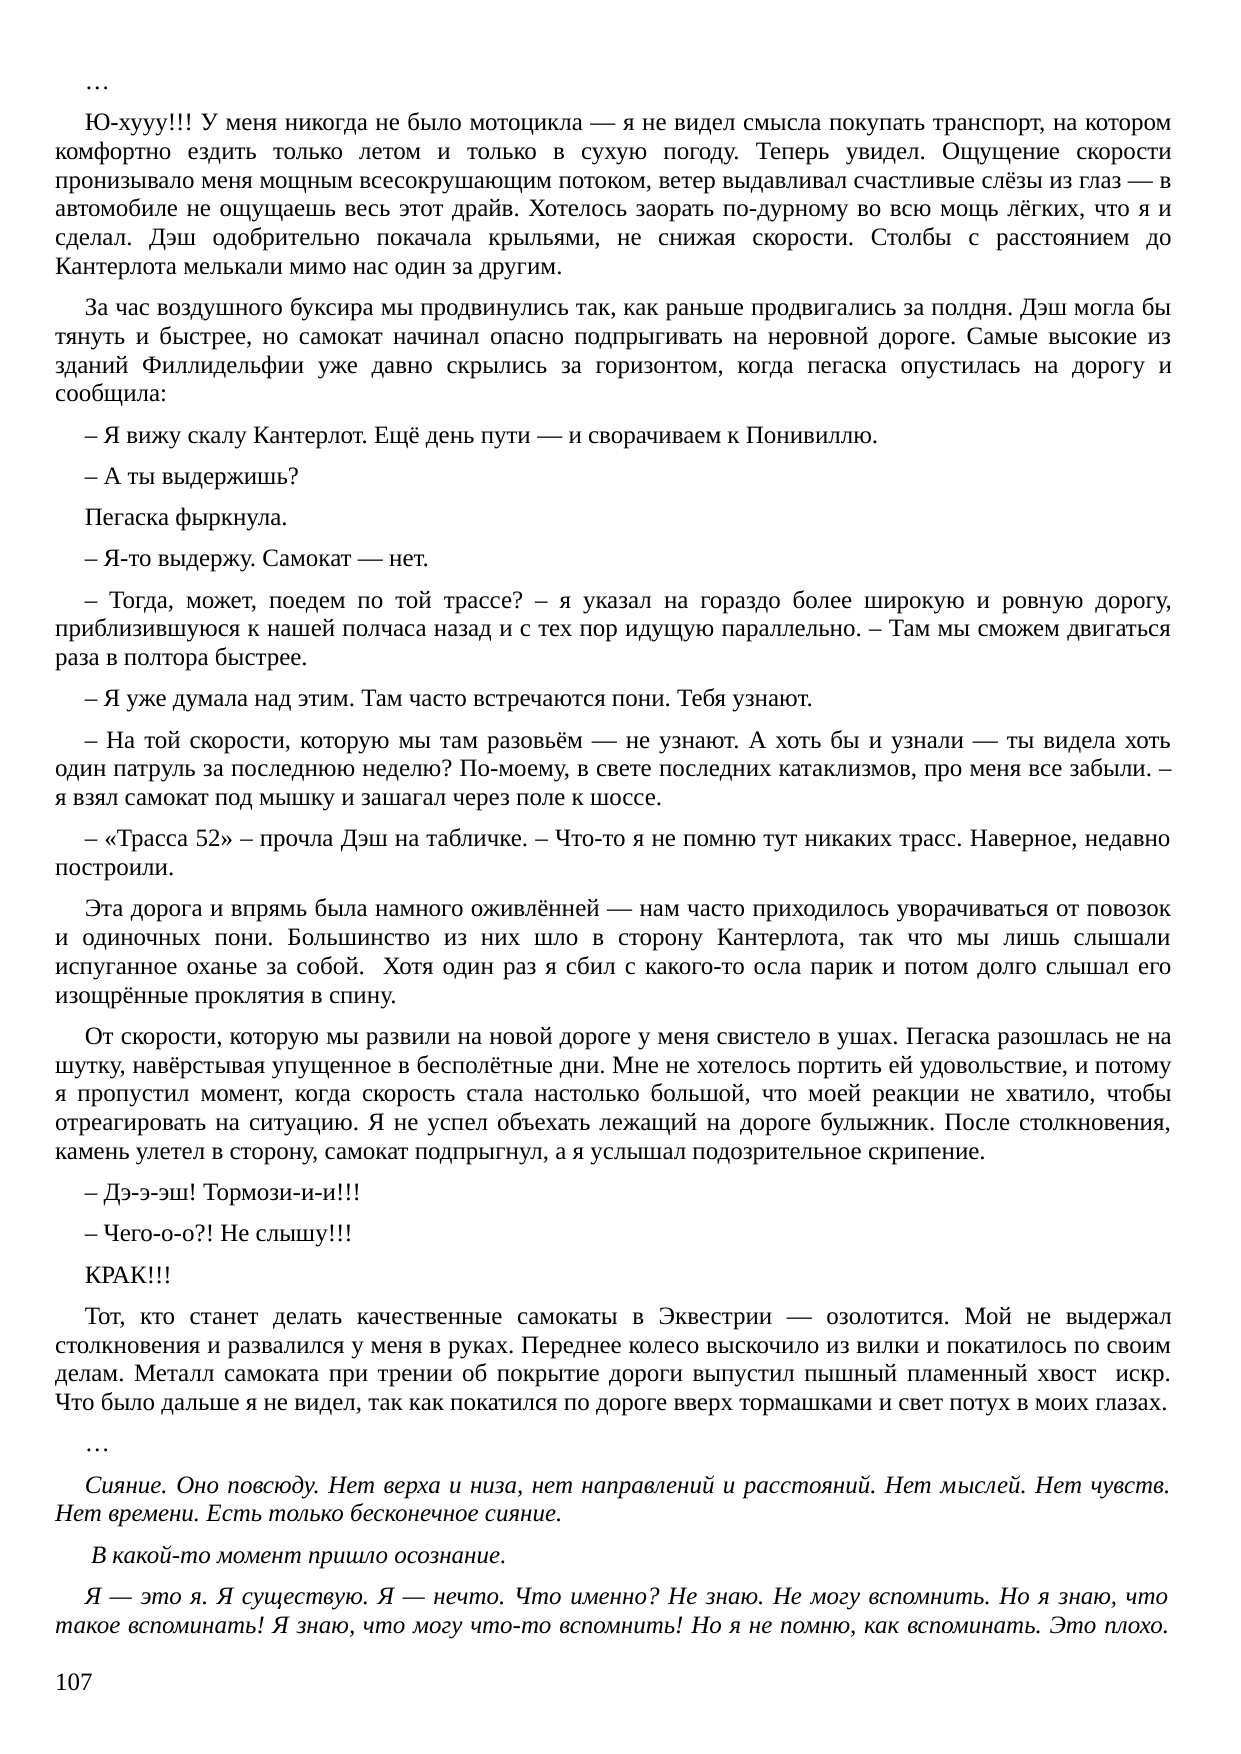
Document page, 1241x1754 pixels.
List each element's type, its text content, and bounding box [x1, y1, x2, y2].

text – А ты выдержишь? [55, 461, 1173, 490]
text КРАК!!! [55, 1260, 1173, 1288]
text За час воздушного буксира мы продвинулись так, как раньше продвигались за полдня. Дэш могла бы тянуть и быстрее, но самокат начинал опасно подпрыгивать на неровной дороге. Самые высокие из зданий Филлидельфии уже давно скрылись за горизонтом, когда пегаска опустилась на дорогу и сообщила: [55, 292, 1173, 407]
text – Я вижу скалу Кантерлот. Ещё день пути — и сворачиваем к Понивиллю. [55, 420, 1173, 448]
text – На той скорости, которую мы там разовьём — не узнают. А хоть бы и узнали — ты видела хоть один патруль за последнюю неделю? По-моему, в свете последних катаклизмов, про меня все забыли. – я взял самокат под мышку и зашагал через поле к шоссе. [55, 725, 1173, 811]
text От скорости, которую мы развили на новой дороге у меня свистело в ушах. Пегаска разошлась не на шутку, навёрстывая упущенное в бесполётные дни. Мне не хотелось портить ей удовольствие, и потому я пропустил момент, когда скорость стала настолько большой, что моей реакции не хватило, чтобы отреагировать на ситуацию. Я не успел объехать лежащий на дороге булыжник. После столкновения, камень улетел в сторону, самокат подпрыгнул, а я услышал подозрительное скрипение. [55, 1021, 1173, 1165]
text Сияние. Оно повсюду. Нет верха и низа, нет направлений и расстояний. Нет мыслей. Нет чувств. Нет времени. Есть только бесконечное сияние. [55, 1470, 1173, 1527]
text – Чего-о-о?! Не слышу!!! [55, 1218, 1173, 1247]
text … [55, 1428, 1173, 1457]
text Тот, кто станет делать качественные самокаты в Эквестрии — озолотится. Мой не выдержал столкновения и развалился у меня в руках. Переднее колесо выскочило из вилки и покатилось по своим делам. Металл самоката при трении об покрытие дороги выпустил пышный пламенный хвост искр. Что было дальше я не видел, так как покатился по дороге вверх тормашками и свет потух в моих глазах. [55, 1301, 1173, 1416]
text – Тогда, может, поедем по той трассе? – я указал на гораздо более широкую и ровную дорогу, приблизившуюся к нашей полчаса назад и с тех пор идущую параллельно. – Там мы сможем двигаться раза в полтора быстрее. [55, 585, 1173, 671]
text Ю-хууу!!! У меня никогда не было мотоцикла — я не видел смысла покупать транспорт, на котором комфортно ездить только летом и только в сухую погоду. Теперь увидел. Ощущение скорости пронизывало меня мощным всесокрушающим потоком, ветер выдавливал счастливые слёзы из глаз — в автомобиле не ощущаешь весь этот драйв. Хотелось заорать по-дурному во всю мощь лёгких, что я и сделал. Дэш одобрительно покачала крыльями, не снижая скорости. Столбы с расстоянием до Кантерлота мелькали мимо нас один за другим. [55, 107, 1173, 280]
text – «Трасса 52» – прочла Дэш на табличке. – Что-то я не помню тут никаких трасс. Наверное, недавно построили. [55, 823, 1173, 881]
text В какой-то момент пришло осознание. [55, 1540, 1173, 1568]
text – Дэ-э-эш! Тормози-и-и!!! [55, 1177, 1173, 1206]
text – Я уже думала над этим. Там часто встречаются пони. Тебя узнают. [55, 683, 1173, 712]
text … [55, 66, 1173, 95]
text – Я-то выдержу. Самокат — нет. [55, 543, 1173, 572]
text Я — это я. Я существую. Я — нечто. Что именно? Не знаю. Не могу вспомнить. Но я знаю, что такое вспоминать! Я знаю, что могу что-то вспомнить! Но я не помню, как вспоминать. Это плохо. [55, 1581, 1173, 1638]
text Эта дорога и впрямь была намного оживлённей — нам часто приходилось уворачиваться от повозок и одиночных пони. Большинство из них шло в сторону Кантерлота, так что мы лишь слышали испуганное оханье за собой. Хотя один раз я сбил с какого-то осла парик и потом долго слышал его изощрённые проклятия в спину. [55, 893, 1173, 1008]
text Пегаска фыркнула. [55, 502, 1173, 531]
